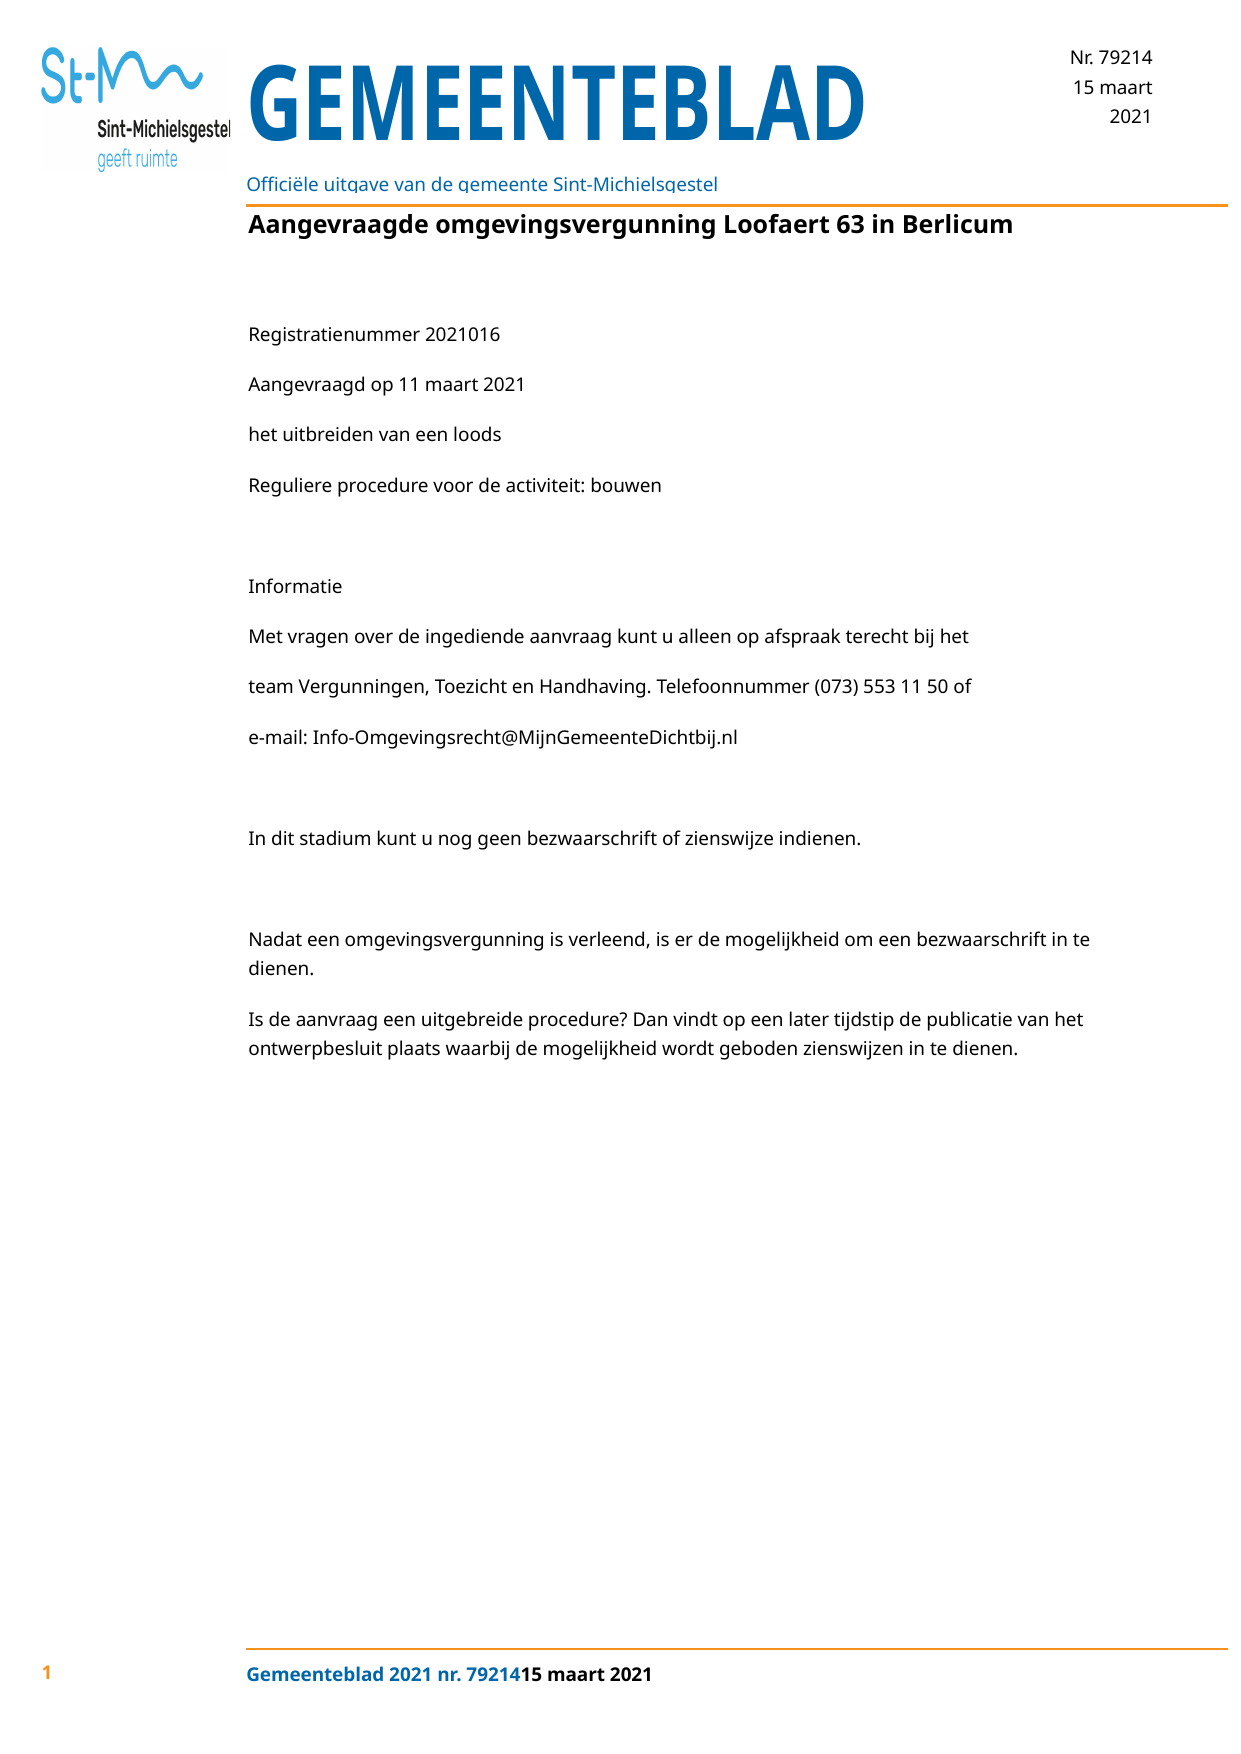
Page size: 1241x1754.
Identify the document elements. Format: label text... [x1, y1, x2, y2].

text Nadat een omgevingsvergunning is verleend, is er de mogelijkheid om een bezwaarschrift in te dienen. [248, 926, 1152, 981]
text Reguliere procedure voor de activiteit: bouwen [248, 472, 1152, 498]
text Aangevraagde omgevingsvergunning Loofaert 63 in Berlicum [248, 207, 1152, 241]
text Met vragen over de ingediende aanvraag kunt u alleen op afspraak terecht bij het [248, 623, 1152, 649]
text e-mail: Info-Omgevingsrecht@MijnGemeenteDichtbij.nl [248, 724, 1152, 750]
picture [41, 47, 231, 172]
text Is de aanvraag een uitgebreide procedure? Dan vindt op een later tijdstip de publicatie van het ontwerpbesluit plaats waarbij de mogelijkheid wordt geboden zienswijzen in te dienen. [248, 1006, 1152, 1061]
text team Vergunningen, Toezicht en Handhaving. Telefoonnummer (073) 553 11 50 of [248, 674, 1152, 699]
text Registratienummer 2021016 [248, 321, 1152, 346]
text Aangevraagd op 11 maart 2021 [248, 371, 1152, 397]
text In dit stadium kunt u nog geen bezwaarschrift of zienswijze indienen. [248, 825, 1152, 851]
text Informatie [248, 573, 1152, 598]
text het uitbreiden van een loods [248, 422, 1152, 447]
